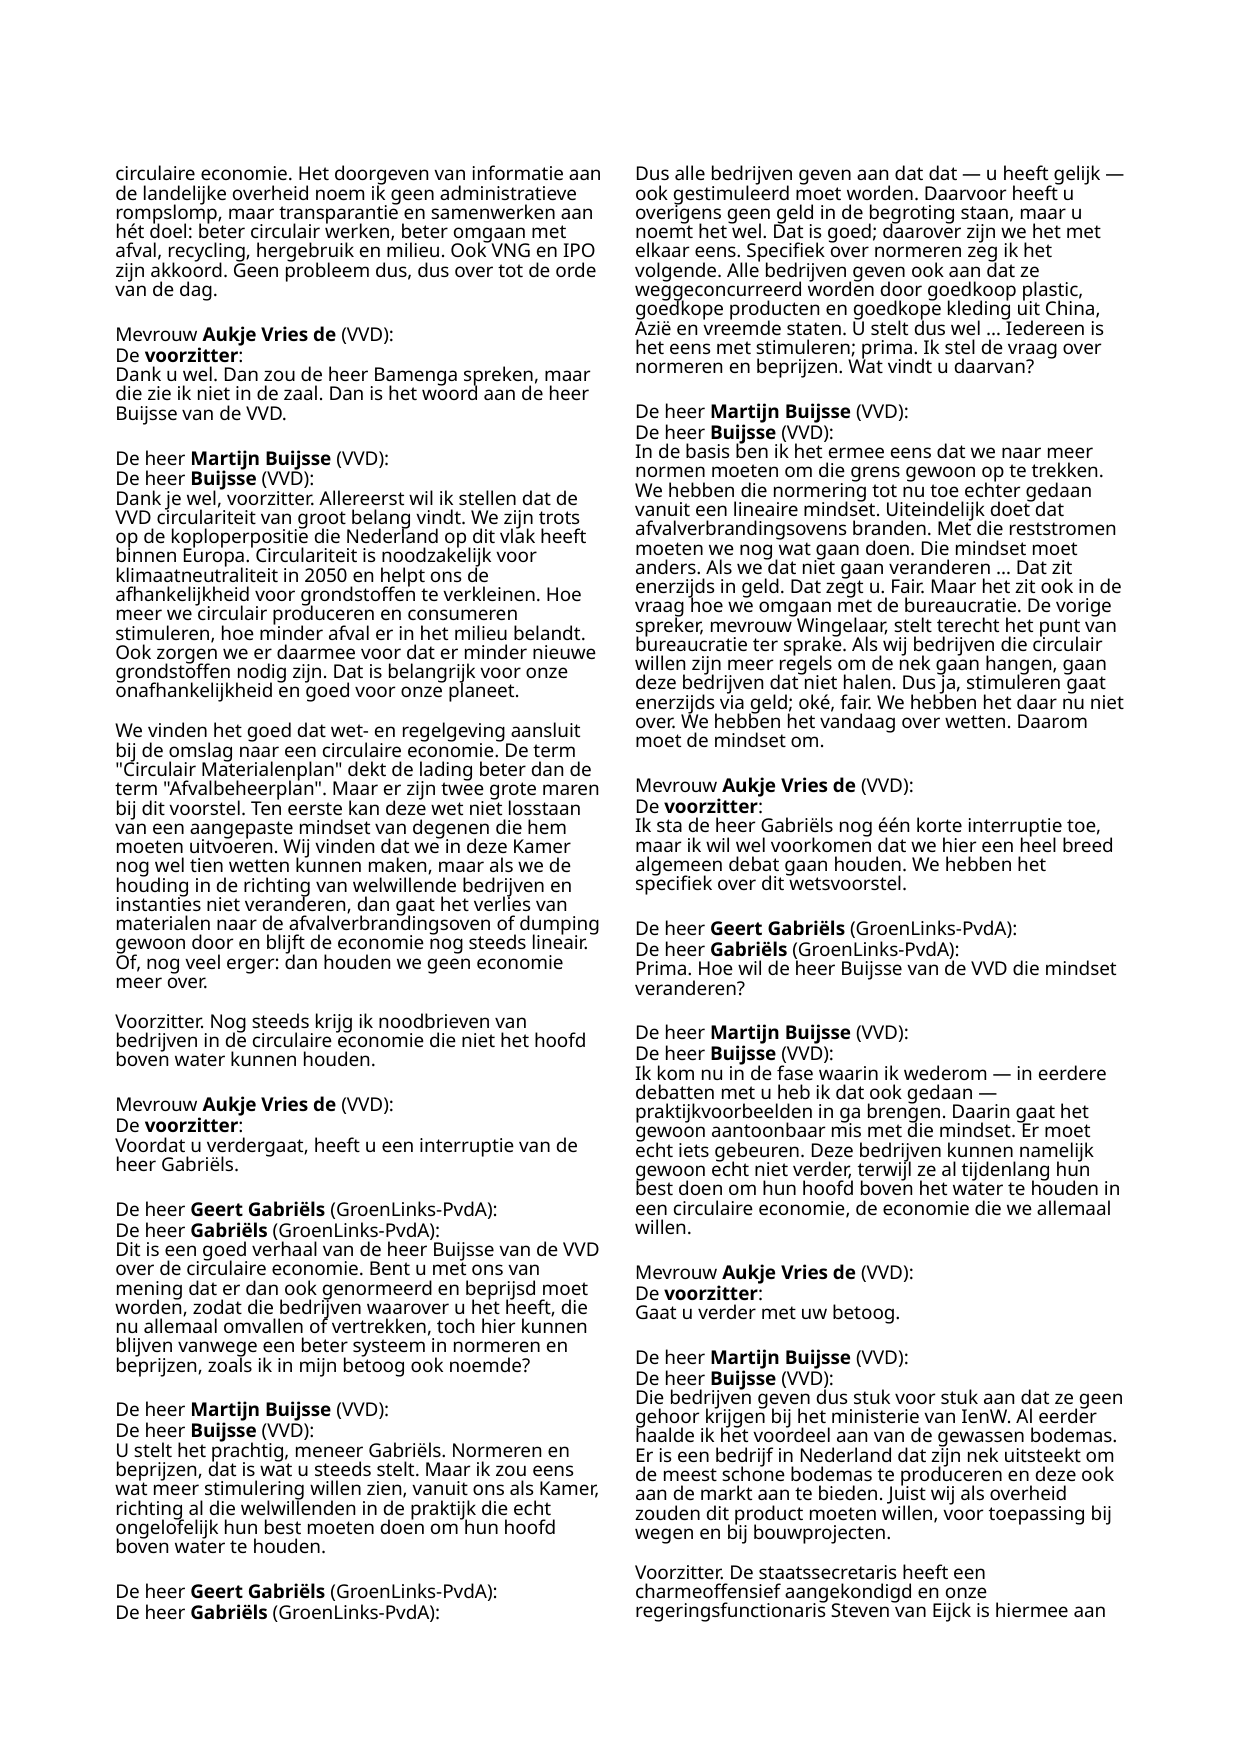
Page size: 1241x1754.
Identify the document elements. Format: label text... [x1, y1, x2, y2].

text Dus alle bedrijven geven aan dat dat — u heeft gelijk — ook gestimuleerd moet worden. Daarvoor heeft u overigens geen geld in de begroting staan, maar u noemt het wel. Dat is goed; daarover zijn we het met elkaar eens. Specifiek over normeren zeg ik het volgende. Alle bedrijven geven ook aan dat ze weggeconcurreerd worden door goedkoop plastic, goedkope producten en goedkope kleding uit China, Azië en vreemde staten. U stelt dus wel … Iedereen is het eens met stimuleren; prima. Ik stel de vraag over normeren en beprijzen. Wat vindt u daarvan? [635, 165, 1125, 377]
text Dank u wel. Dan zou de heer Bamenga spreken, maar die zie ik niet in de zaal. Dan is het woord aan de heer Buijsse van de VVD. [115, 366, 605, 424]
text U stelt het prachtig, meneer Gabriëls. Normeren en beprijzen, dat is wat u steeds stelt. Maar ik zou eens wat meer stimulering willen zien, vanuit ons als Kamer, richting al die welwillenden in de praktijk die echt ongelofelijk hun best moeten doen om hun hoofd boven water te houden. [115, 1442, 605, 1557]
text Ik kom nu in de fase waarin ik wederom — in eerdere debatten met u heb ik dat ook gedaan — praktijkvoorbeelden in ga brengen. Daarin gaat het gewoon aantoonbaar mis met die mindset. Er moet echt iets gebeuren. Deze bedrijven kunnen namelijk gewoon echt niet verder, terwijl ze al tijdenlang hun best doen om hun hoofd boven het water te houden in een circulaire economie, de economie die we allemaal willen. [635, 1064, 1125, 1238]
text De heer Gabriëls (GroenLinks-PvdA): [115, 1222, 605, 1241]
text De heer Buijsse (VVD): [635, 1045, 1125, 1064]
text Voorzitter. De staatssecretaris heeft een charmeoffensief aangekondigd en onze regeringsfunctionaris Steven van Eijck is hiermee aan [635, 1564, 1125, 1622]
text Mevrouw Aukje Vries de (VVD): [115, 321, 605, 347]
text De voorzitter: [115, 1117, 605, 1137]
text De voorzitter: [115, 347, 605, 366]
text De heer Martijn Buijsse (VVD): [115, 1397, 605, 1422]
text De voorzitter: [635, 1284, 1125, 1304]
text De heer Martijn Buijsse (VVD): [635, 1344, 1125, 1370]
text In de basis ben ik het ermee eens dat we naar meer normen moeten om die grens gewoon op te trekken. We hebben die normering tot nu toe echter gedaan vanuit een lineaire mindset. Uiteindelijk doet dat afvalverbrandingsovens branden. Met die reststromen moeten we nog wat gaan doen. Die mindset moet anders. Als we dat niet gaan veranderen … Dat zit enerzijds in geld. Dat zegt u. Fair. Maar het zit ook in de vraag hoe we omgaan met de bureaucratie. De vorige spreker, mevrouw Wingelaar, stelt terecht het punt van bureaucratie ter sprake. Als wij bedrijven die circulair willen zijn meer regels om de nek gaan hangen, gaan deze bedrijven dat niet halen. Dus ja, stimuleren gaat enerzijds via geld; oké, fair. We hebben het daar nu niet over. We hebben het vandaag over wetten. Daarom moet de mindset om. [635, 443, 1125, 751]
text De heer Gabriëls (GroenLinks-PvdA): [635, 941, 1125, 960]
text Mevrouw Aukje Vries de (VVD): [115, 1092, 605, 1117]
text De heer Buijsse (VVD): [115, 1422, 605, 1442]
text Mevrouw Aukje Vries de (VVD): [635, 1259, 1125, 1284]
text Dit is een goed verhaal van de heer Buijsse van de VVD over de circulaire economie. Bent u met ons van mening dat er dan ook genormeerd en beprijsd moet worden, zodat die bedrijven waarover u het heeft, die nu allemaal omvallen of vertrekken, toch hier kunnen blijven vanwege een beter systeem in normeren en beprijzen, zoals ik in mijn betoog ook noemde? [115, 1241, 605, 1376]
text De heer Martijn Buijsse (VVD): [635, 398, 1125, 424]
text Voorzitter. Nog steeds krijg ik noodbrieven van bedrijven in de circulaire economie die niet het hoofd boven water kunnen houden. [115, 1013, 605, 1071]
text circulaire economie. Het doorgeven van informatie aan de landelijke overheid noem ik geen administratieve rompslomp, maar transparantie en samenwerken aan hét doel: beter circulair werken, beter omgaan met afval, recycling, hergebruik en milieu. Ook VNG en IPO zijn akkoord. Geen probleem dus, dus over tot de orde van de dag. [115, 165, 605, 300]
text De heer Geert Gabriëls (GroenLinks-PvdA): [115, 1196, 605, 1222]
text Die bedrijven geven dus stuk voor stuk aan dat ze geen gehoor krijgen bij het ministerie van IenW. Al eerder haalde ik het voordeel aan van de gewassen bodemas. Er is een bedrijf in Nederland dat zijn nek uitsteekt om de meest schone bodemas te produceren en deze ook aan de markt aan te bieden. Juist wij als overheid zouden dit product moeten willen, voor toepassing bij wegen en bij bouwprojecten. [635, 1389, 1125, 1543]
text Mevrouw Aukje Vries de (VVD): [635, 772, 1125, 798]
text Gaat u verder met uw betoog. [635, 1304, 1125, 1323]
text De heer Buijsse (VVD): [635, 424, 1125, 443]
text De heer Geert Gabriëls (GroenLinks-PvdA): [635, 915, 1125, 941]
text De voorzitter: [635, 798, 1125, 817]
text Voordat u verdergaat, heeft u een interruptie van de heer Gabriëls. [115, 1137, 605, 1175]
text Ik sta de heer Gabriëls nog één korte interruptie toe, maar ik wil wel voorkomen dat we hier een heel breed algemeen debat gaan houden. We hebben het specifiek over dit wetsvoorstel. [635, 817, 1125, 894]
text Prima. Hoe wil de heer Buijsse van de VVD die mindset veranderen? [635, 960, 1125, 999]
text De heer Martijn Buijsse (VVD): [635, 1019, 1125, 1045]
text De heer Buijsse (VVD): [115, 470, 605, 490]
text De heer Buijsse (VVD): [635, 1370, 1125, 1389]
text De heer Martijn Buijsse (VVD): [115, 445, 605, 470]
text De heer Geert Gabriëls (GroenLinks-PvdA): [115, 1578, 605, 1604]
text Dank je wel, voorzitter. Allereerst wil ik stellen dat de VVD circulariteit van groot belang vindt. We zijn trots op de koploperpositie die Nederland op dit vlak heeft binnen Europa. Circulariteit is noodzakelijk voor klimaatneutraliteit in 2050 en helpt ons de afhankelijkheid voor grondstoffen te verkleinen. Hoe meer we circulair produceren en consumeren stimuleren, hoe minder afval er in het milieu belandt. Ook zorgen we er daarmee voor dat er minder nieuwe grondstoffen nodig zijn. Dat is belangrijk voor onze onafhankelijkheid en goed voor onze planeet. [115, 490, 605, 702]
text De heer Gabriëls (GroenLinks-PvdA): [115, 1604, 605, 1623]
text We vinden het goed dat wet- en regelgeving aansluit bij de omslag naar een circulaire economie. De term "Circulair Materialenplan" dekt de lading beter dan de term "Afvalbeheerplan". Maar er zijn twee grote maren bij dit voorstel. Ten eerste kan deze wet niet losstaan van een aangepaste mindset van degenen die hem moeten uitvoeren. Wij vinden dat we in deze Kamer nog wel tien wetten kunnen maken, maar als we de houding in de richting van welwillende bedrijven en instanties niet veranderen, dan gaat het verlies van materialen naar de afvalverbrandingsoven of dumping gewoon door en blijft de economie nog steeds lineair. Of, nog veel erger: dan houden we geen economie meer over. [115, 722, 605, 992]
